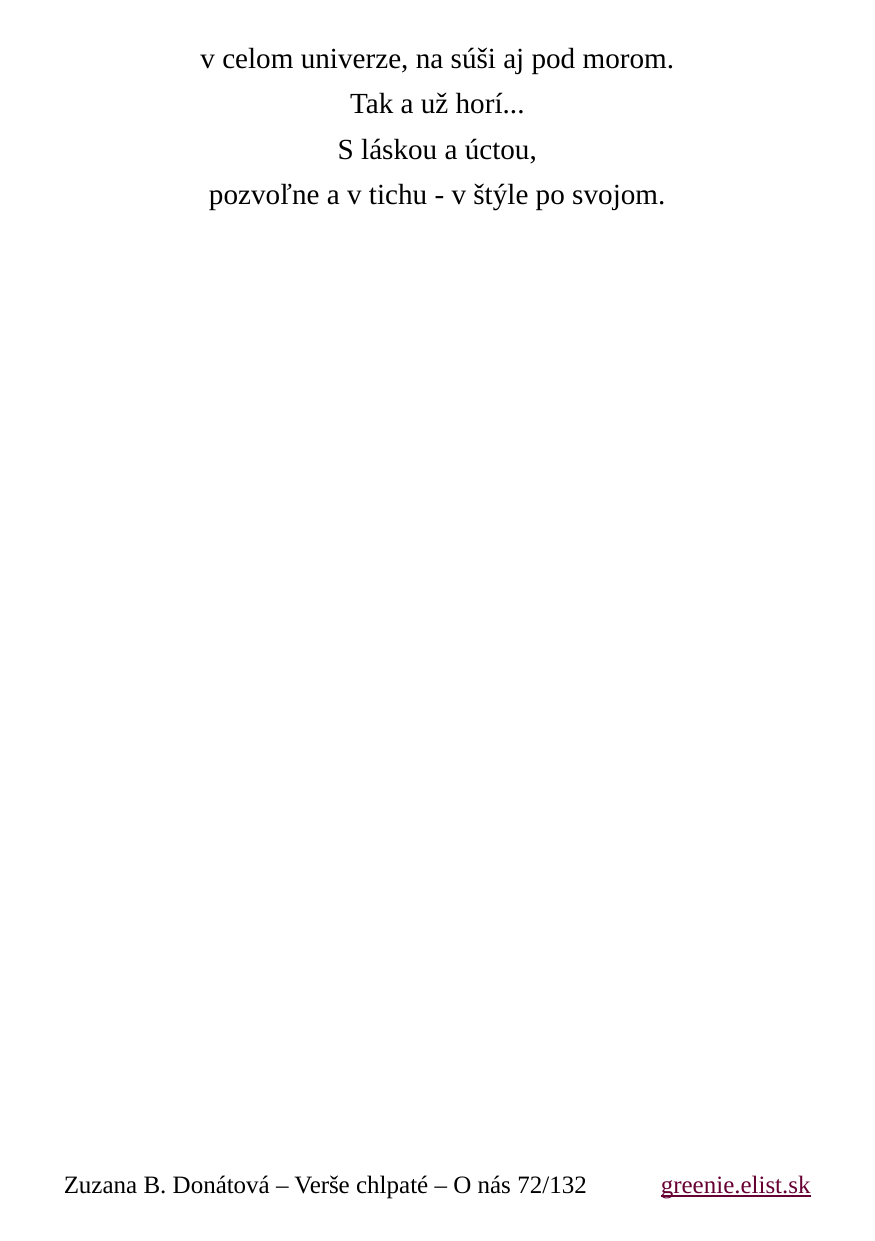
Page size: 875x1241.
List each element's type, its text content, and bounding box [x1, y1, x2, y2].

text v celom univerze, na súši aj pod morom. [41, 41, 833, 75]
text pozvoľne a v tichu - v štýle po svojom. [41, 177, 833, 211]
text Tak a už horí... [41, 87, 833, 120]
text S láskou a úctou, [41, 132, 833, 166]
